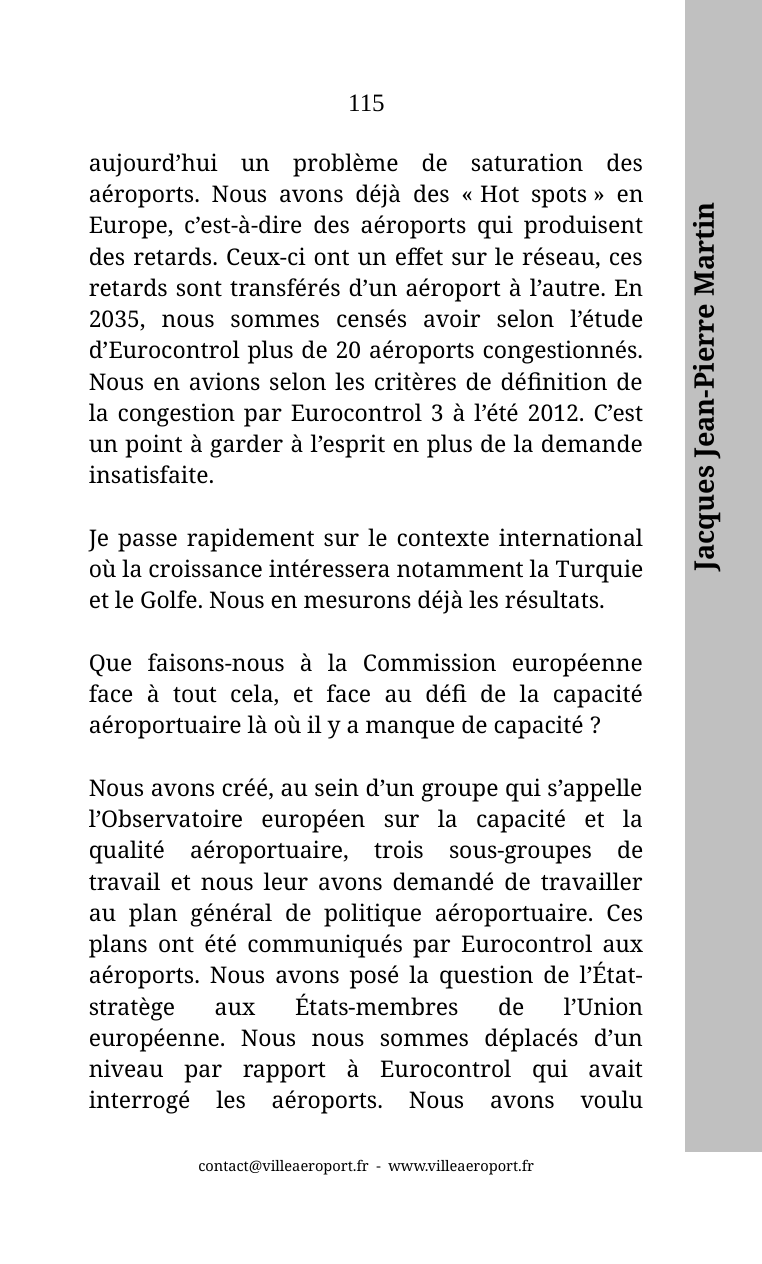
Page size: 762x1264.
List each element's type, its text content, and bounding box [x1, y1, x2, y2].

text Que faisons-nous à la Commission européenne face à tout cela, et face au défi de la capacité aéroportuaire là où il y a manque de capacité ? [88, 647, 644, 741]
text Je passe rapidement sur le contexte international où la croissance intéressera notamment la Turquie et le Golfe. Nous en mesurons déjà les résultats. [88, 522, 644, 616]
text Jacques Jean-Pierre Martin [685, 187, 762, 571]
text aujourd’hui un problème de saturation des aéroports. Nous avons déjà des « Hot spots » en Europe, c’est-à-dire des aéroports qui produisent des retards. Ceux-ci ont un effet sur le réseau, ces retards sont transférés d’un aéroport à l’autre. En 2035, nous sommes censés avoir selon l’étude d’Eurocontrol plus de 20 aéroports congestionnés. Nous en avions selon les critères de définition de la congestion par Eurocontrol 3 à l’été 2012. C’est un point à garder à l’esprit en plus de la demande insatisfaite. [88, 147, 644, 491]
text Nous avons créé, au sein d’un groupe qui s’appelle l’Observatoire européen sur la capacité et la qualité aéroportuaire, trois sous-groupes de travail et nous leur avons demandé de travailler au plan général de politique aéroportuaire. Ces plans ont été communiqués par Eurocontrol aux aéroports. Nous avons posé la question de l’État-stratège aux États-membres de l’Union européenne. Nous nous sommes déplacés d’un niveau par rapport à Eurocontrol qui avait interrogé les aéroports. Nous avons voulu [88, 772, 644, 1116]
